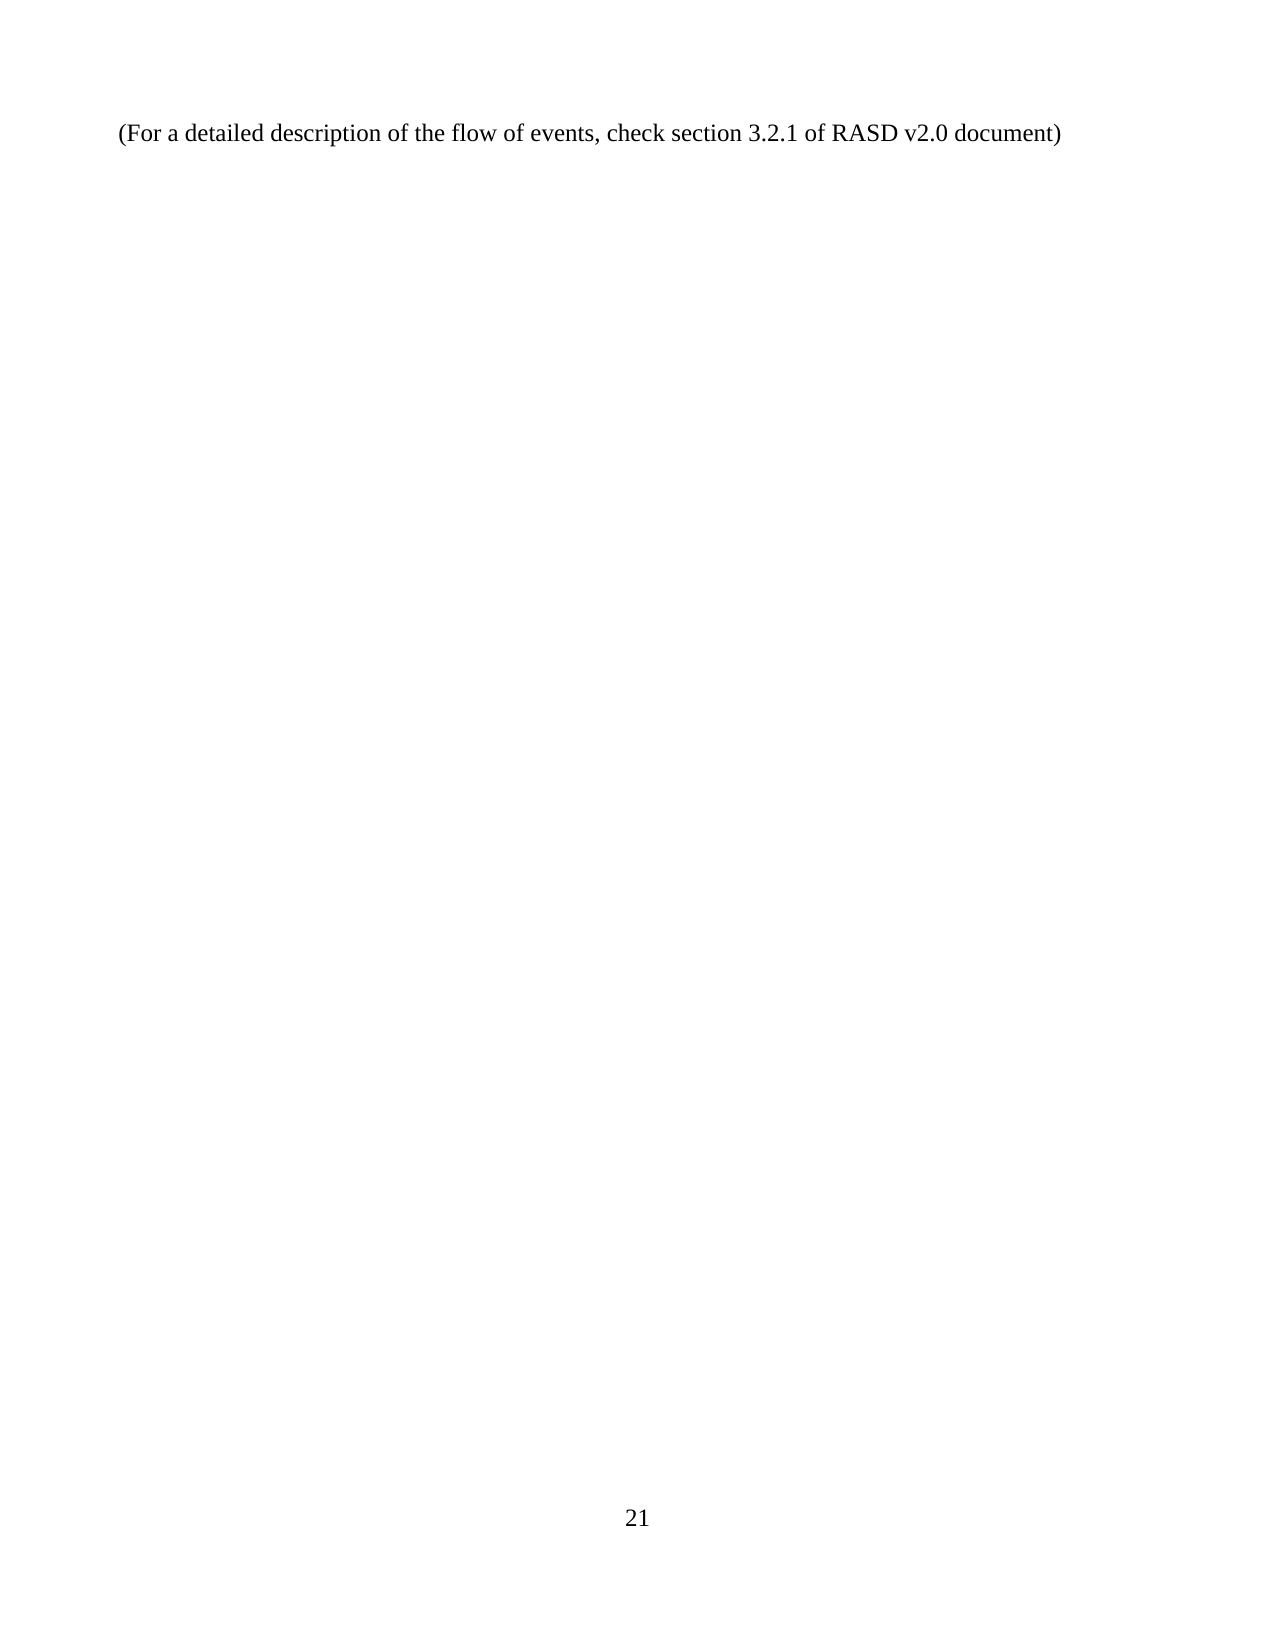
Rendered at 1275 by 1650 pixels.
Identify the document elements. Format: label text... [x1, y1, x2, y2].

text (For a detailed description of the flow of events, check section 3.2.1 of RASD v2.0 document) [118, 118, 1157, 147]
